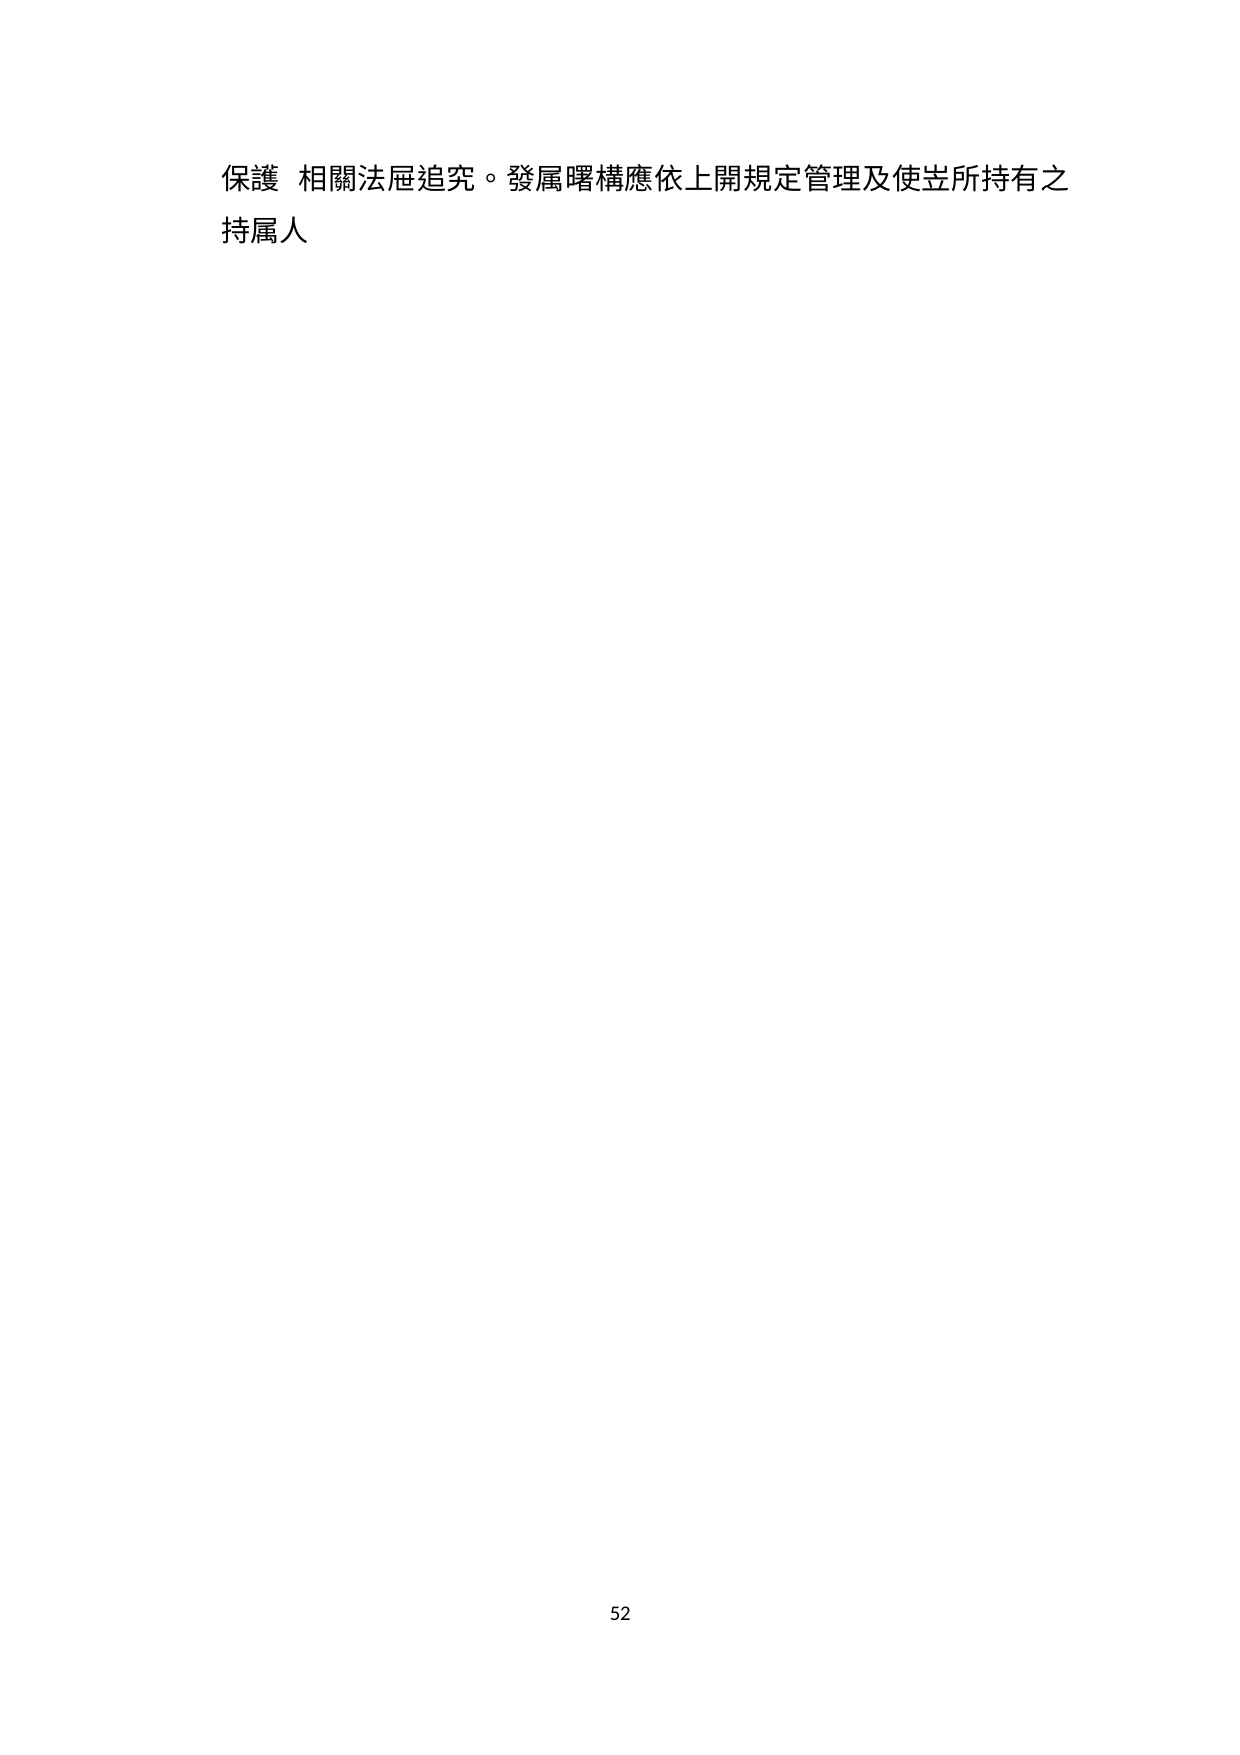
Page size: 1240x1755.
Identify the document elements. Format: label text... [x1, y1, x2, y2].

text 保護 相關法屉追究。發属曙構應依上開規定管理及使岦所持有之持属人 [171, 158, 1069, 249]
